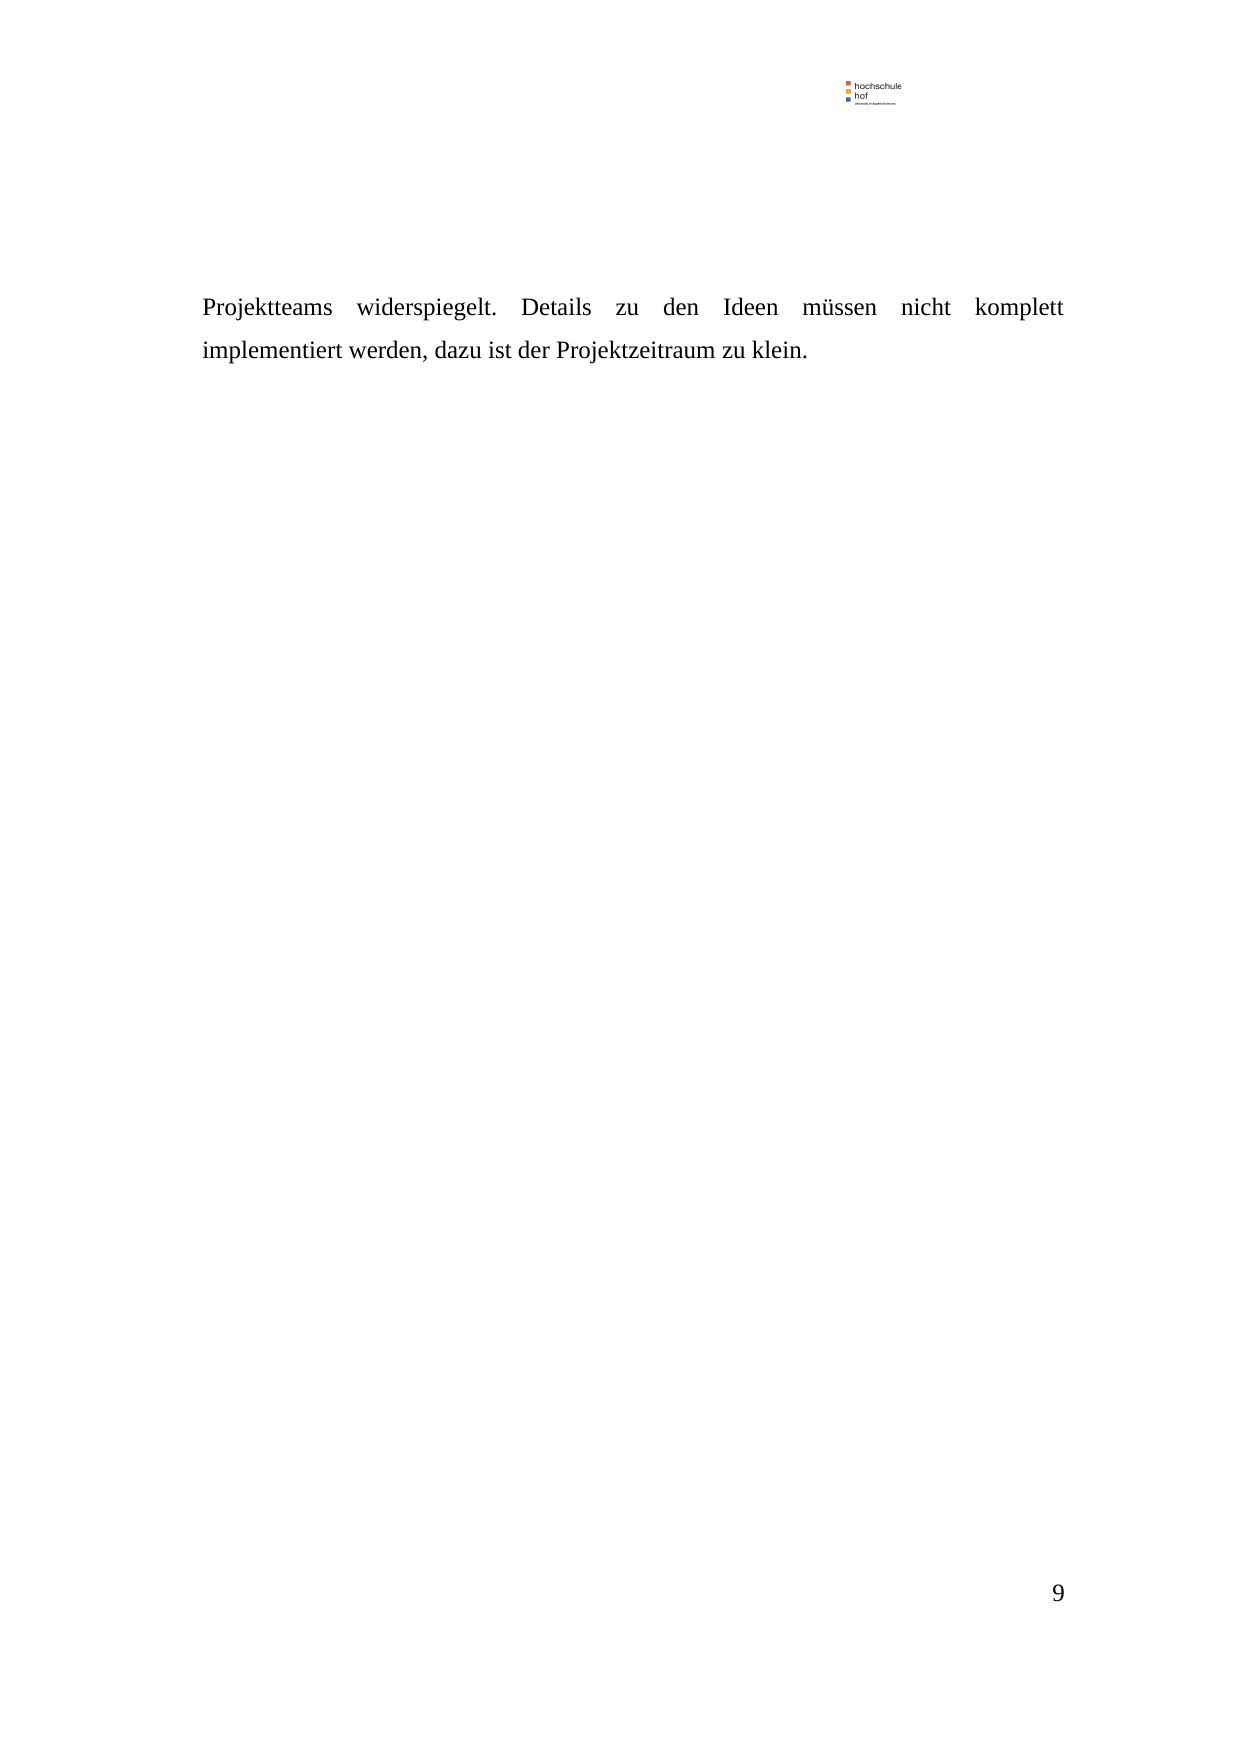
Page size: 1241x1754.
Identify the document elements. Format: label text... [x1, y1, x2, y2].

picture [846, 81, 902, 105]
text Projektteams widerspiegelt. Details zu den Ideen müssen nicht komplett implementiert werden, dazu ist der Projektzeitraum zu klein. [202, 292, 1064, 364]
